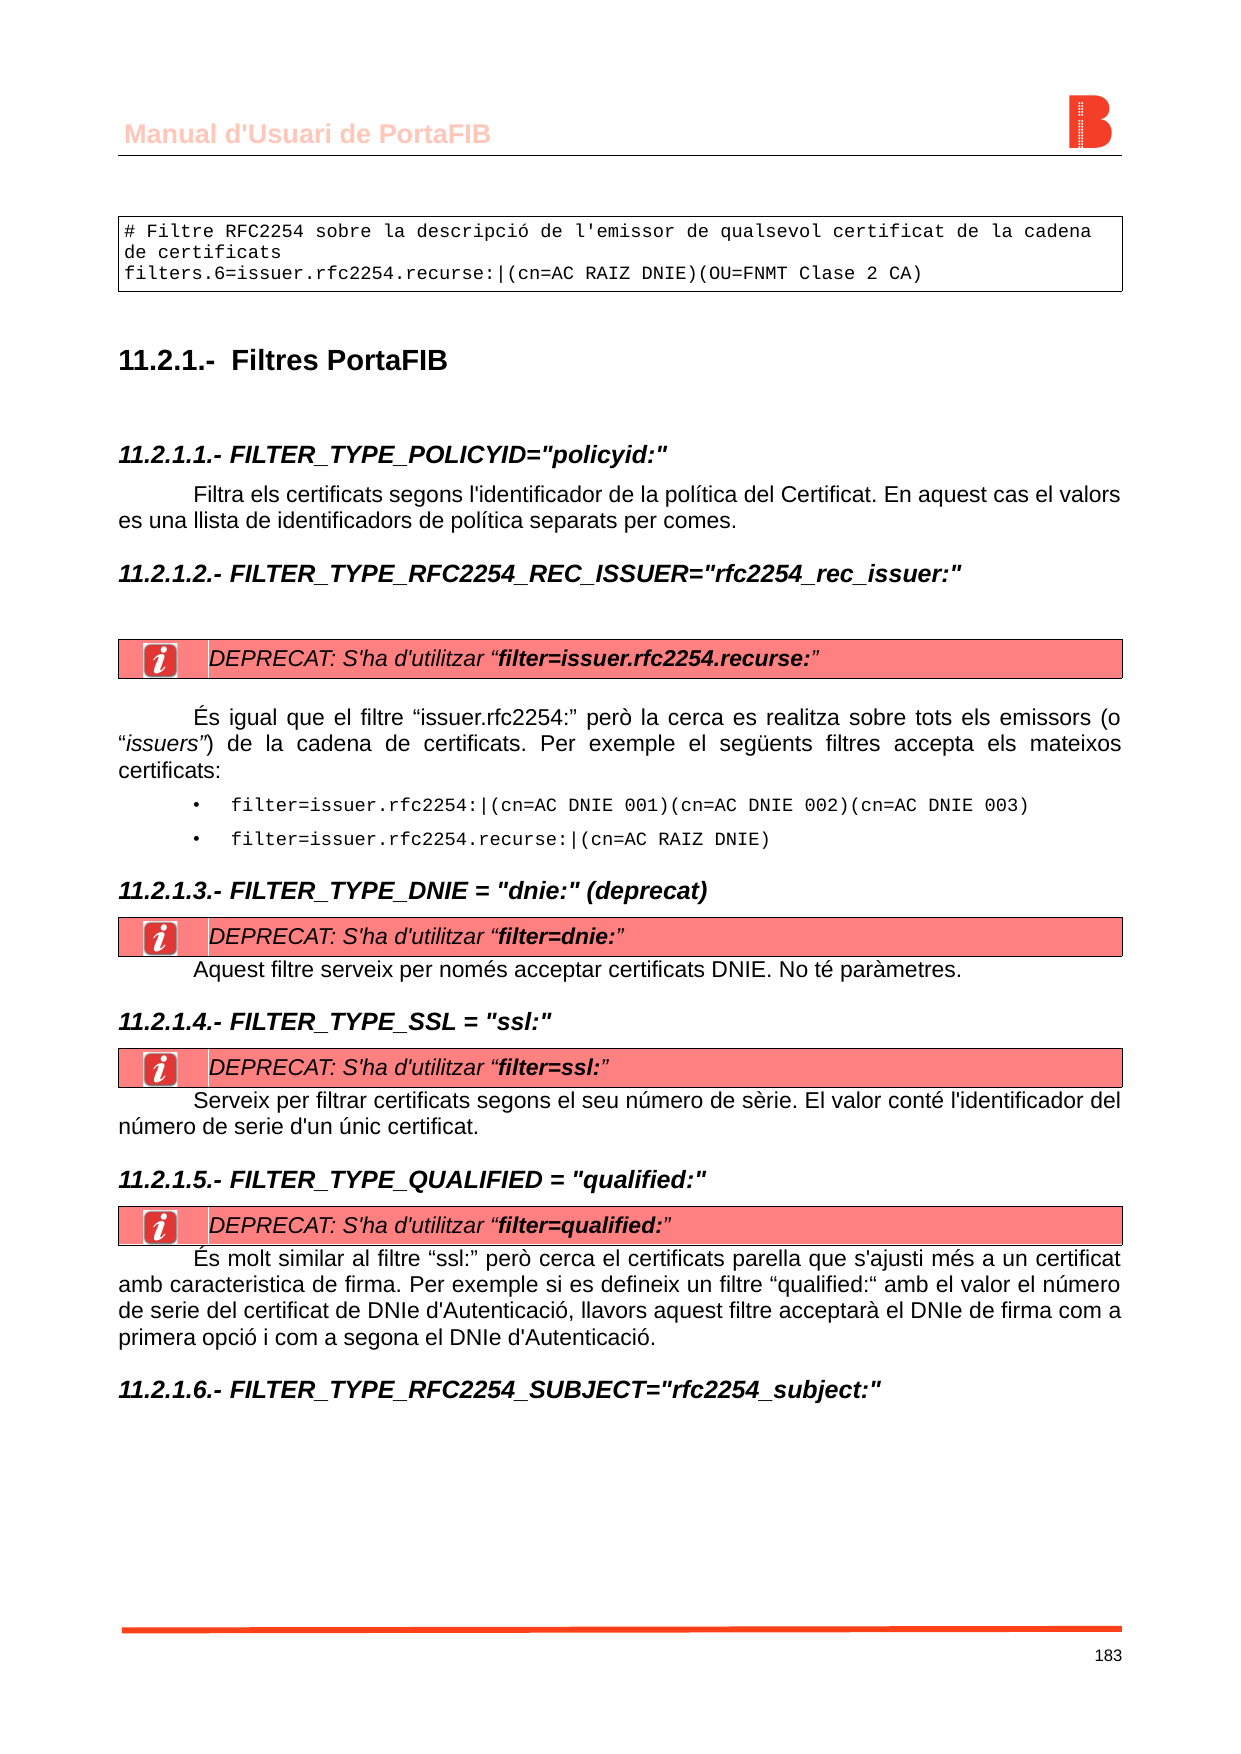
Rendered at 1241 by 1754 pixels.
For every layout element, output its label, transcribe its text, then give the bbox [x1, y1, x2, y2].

picture [143, 643, 178, 678]
list filter=issuer.rfc2254:|(cn=AC DNIE 001)(cn=AC DNIE 002)(cn=AC DNIE 003) [193, 796, 1122, 817]
text Filtra els certificats segons l'identificador de la política del Certificat. En aquest cas el valors es una llista de identificadors de política separats per comes. [118, 481, 1122, 534]
table_header DEPRECAT: S'ha d'utilitzar “filter=issuer.rfc2254.recurse:” [209, 640, 1122, 678]
text És molt similar al filtre “ssl:” però cerca el certificats parella que s'ajusti més a un certificat amb caracteristica de firma. Per exemple si es defineix un filtre “qualified:“ amb el valor el número de serie del certificat de DNIe d'Autenticació, llavors aquest filtre acceptarà el DNIe de firma com a primera opció i com a segona el DNIe d'Autenticació. [118, 1246, 1122, 1350]
subtitle FILTER_TYPE_RFC2254_SUBJECT="rfc2254_subject:" [118, 1375, 1122, 1404]
table_header [119, 640, 208, 678]
text Serveix per filtrar certificats segons el seu número de sèrie. El valor conté l'identificador del número de serie d'un únic certificat. [118, 1088, 1122, 1140]
picture [1063, 94, 1117, 150]
text És igual que el filtre “issuer.rfc2254:” però la cerca es realitza sobre tots els emissors (o “issuers”) de la cadena de certificats. Per exemple el següents filtres accepta els mateixos certificats: [118, 704, 1122, 783]
subtitle FILTER_TYPE_QUALIFIED = "qualified:" [118, 1165, 1122, 1193]
table_header [119, 1207, 208, 1244]
subtitle FILTER_TYPE_POLICYID="policyid:" [118, 440, 1122, 469]
subtitle Filtres PortaFIB [118, 342, 1122, 376]
picture [143, 1210, 178, 1245]
subtitle FILTER_TYPE_SSL = "ssl:" [118, 1007, 1122, 1036]
table_header # Filtre RFC2254 sobre la descripció de l'emissor de qualsevol certificat de la cadena de certificats filters.6=issuer.rfc2254.recurse:|(cn=AC RAIZ DNIE)(OU=FNMT Clase 2 CA) [119, 217, 1122, 291]
text Aquest filtre serveix per només acceptar certificats DNIE. No té paràmetres. [118, 957, 1122, 982]
subtitle FILTER_TYPE_RFC2254_REC_ISSUER="rfc2254_rec_issuer:" [118, 559, 1122, 588]
table_header DEPRECAT: S'ha d'utilitzar “filter=ssl:” [209, 1049, 1122, 1087]
table_header [119, 1049, 208, 1087]
picture [143, 1052, 178, 1087]
subtitle FILTER_TYPE_DNIE = "dnie:" (deprecat) [118, 876, 1122, 904]
table_header DEPRECAT: S'ha d'utilitzar “filter=dnie:” [209, 918, 1122, 956]
picture [143, 921, 178, 956]
table_header DEPRECAT: S'ha d'utilitzar “filter=qualified:” [209, 1207, 1122, 1244]
list filter=issuer.rfc2254.recurse:|(cn=AC RAIZ DNIE) [193, 829, 1122, 851]
table_header [119, 918, 208, 956]
